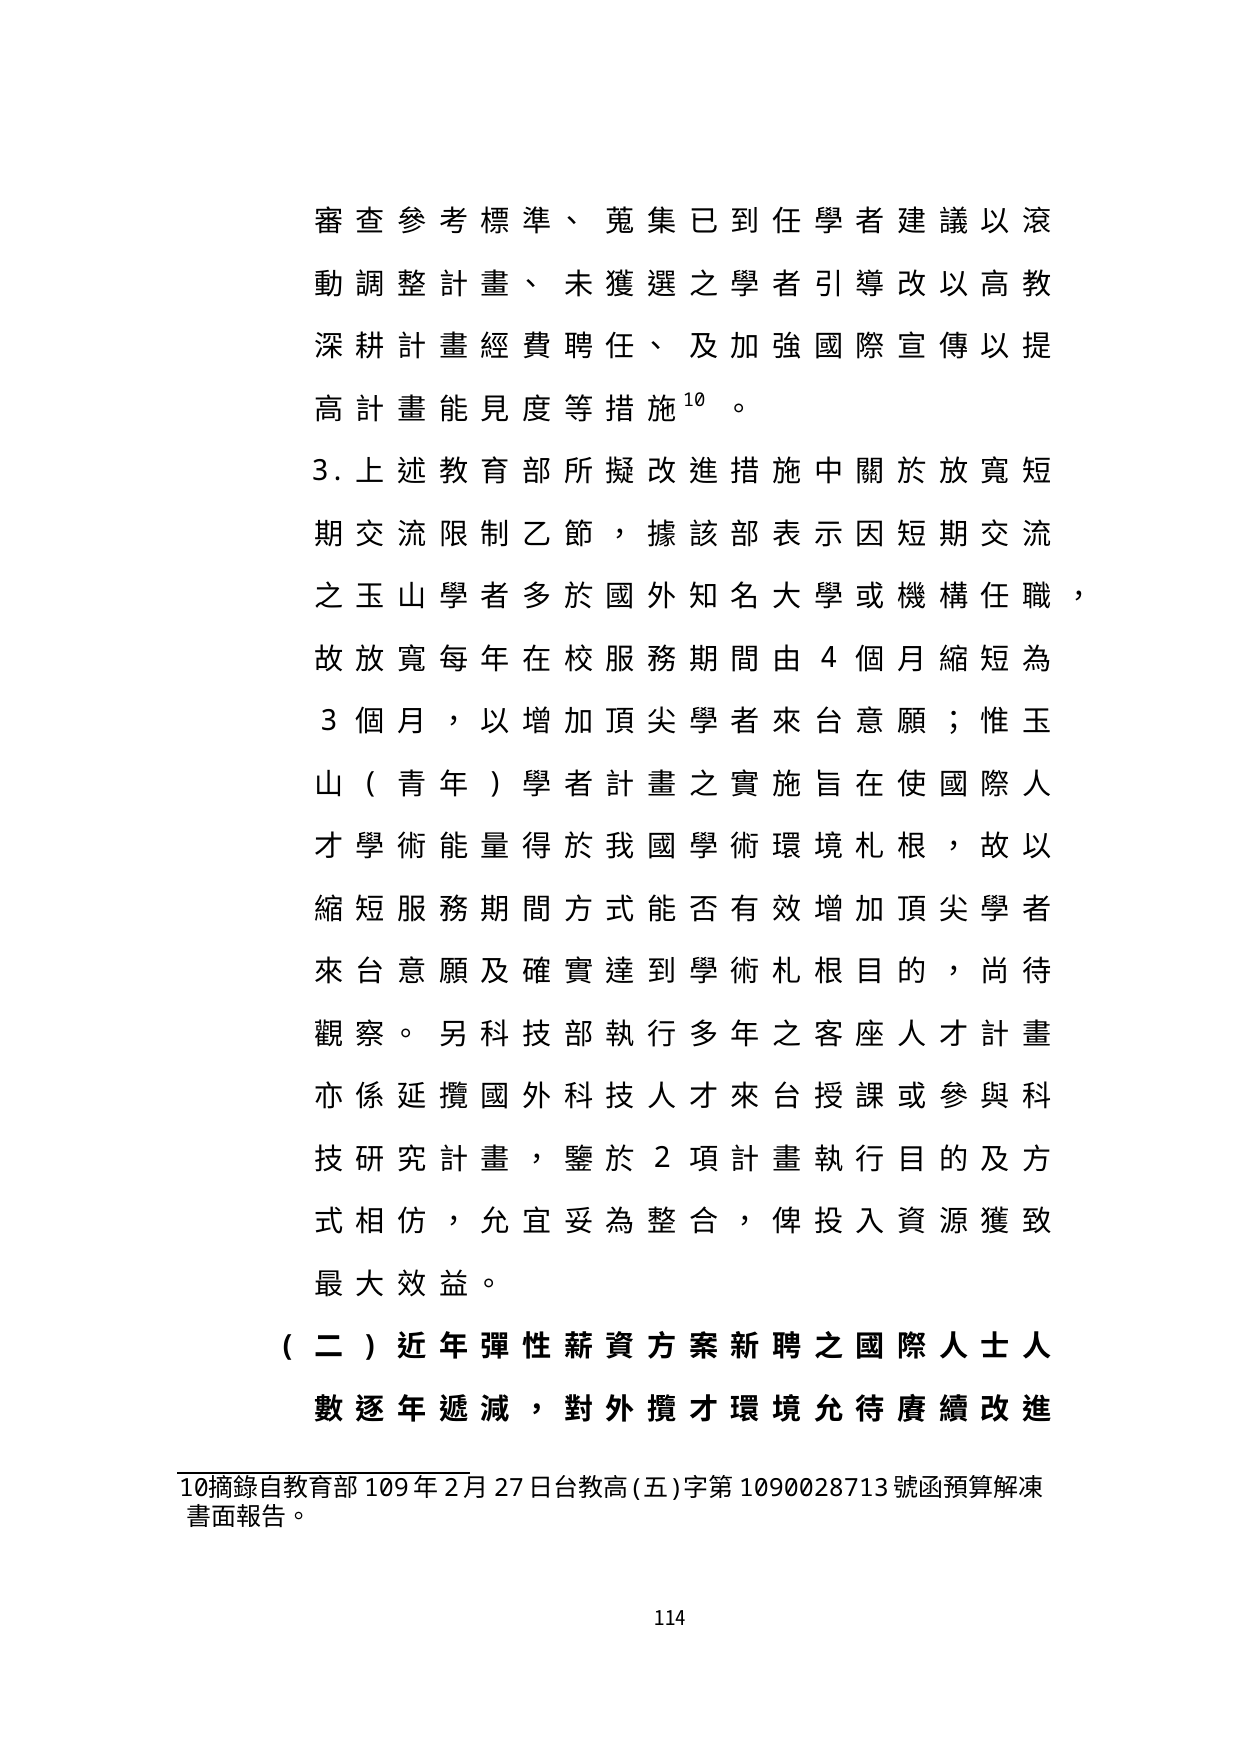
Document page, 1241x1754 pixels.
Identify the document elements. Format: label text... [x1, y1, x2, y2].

text 3.上述教育部所擬改進措施中關於放寬短期交流限制乙節，據該部表示因短期交流之玉山學者多於國外知名大學或機構任職，故放寬每年在校服務期間由4個月縮短為3個月，以增加頂尖學者來台意願；惟玉山(青年)學者計畫之實施旨在使國際人才學術能量得於我國學術環境札根，故以縮短服務期間方式能否有效增加頂尖學者來台意願及確實達到學術札根目的，尚待觀察。另科技部執行多年之客座人才計畫亦係延攬國外科技人才來台授課或參與科技研究計畫，鑒於2項計畫執行目的及方式相仿，允宜妥為整合，俾投入資源獲致最大效益。 [271, 427, 1058, 1302]
text 摘錄自教育部109年2月27日台教高(五)字第1090028713號函預算解凍書面報告。 [179, 1473, 1063, 1532]
text 審查參考標準、蒐集已到任學者建議以滾動調整計畫、未獲選之學者引導改以高教深耕計畫經費聘任、及加強國際宣傳以提高計畫能見度等措施。 [271, 177, 1058, 427]
text (二)近年彈性薪資方案新聘之國際人士人數逐年遞減，對外攬才環境允待賡續改進 [242, 1302, 1058, 1427]
